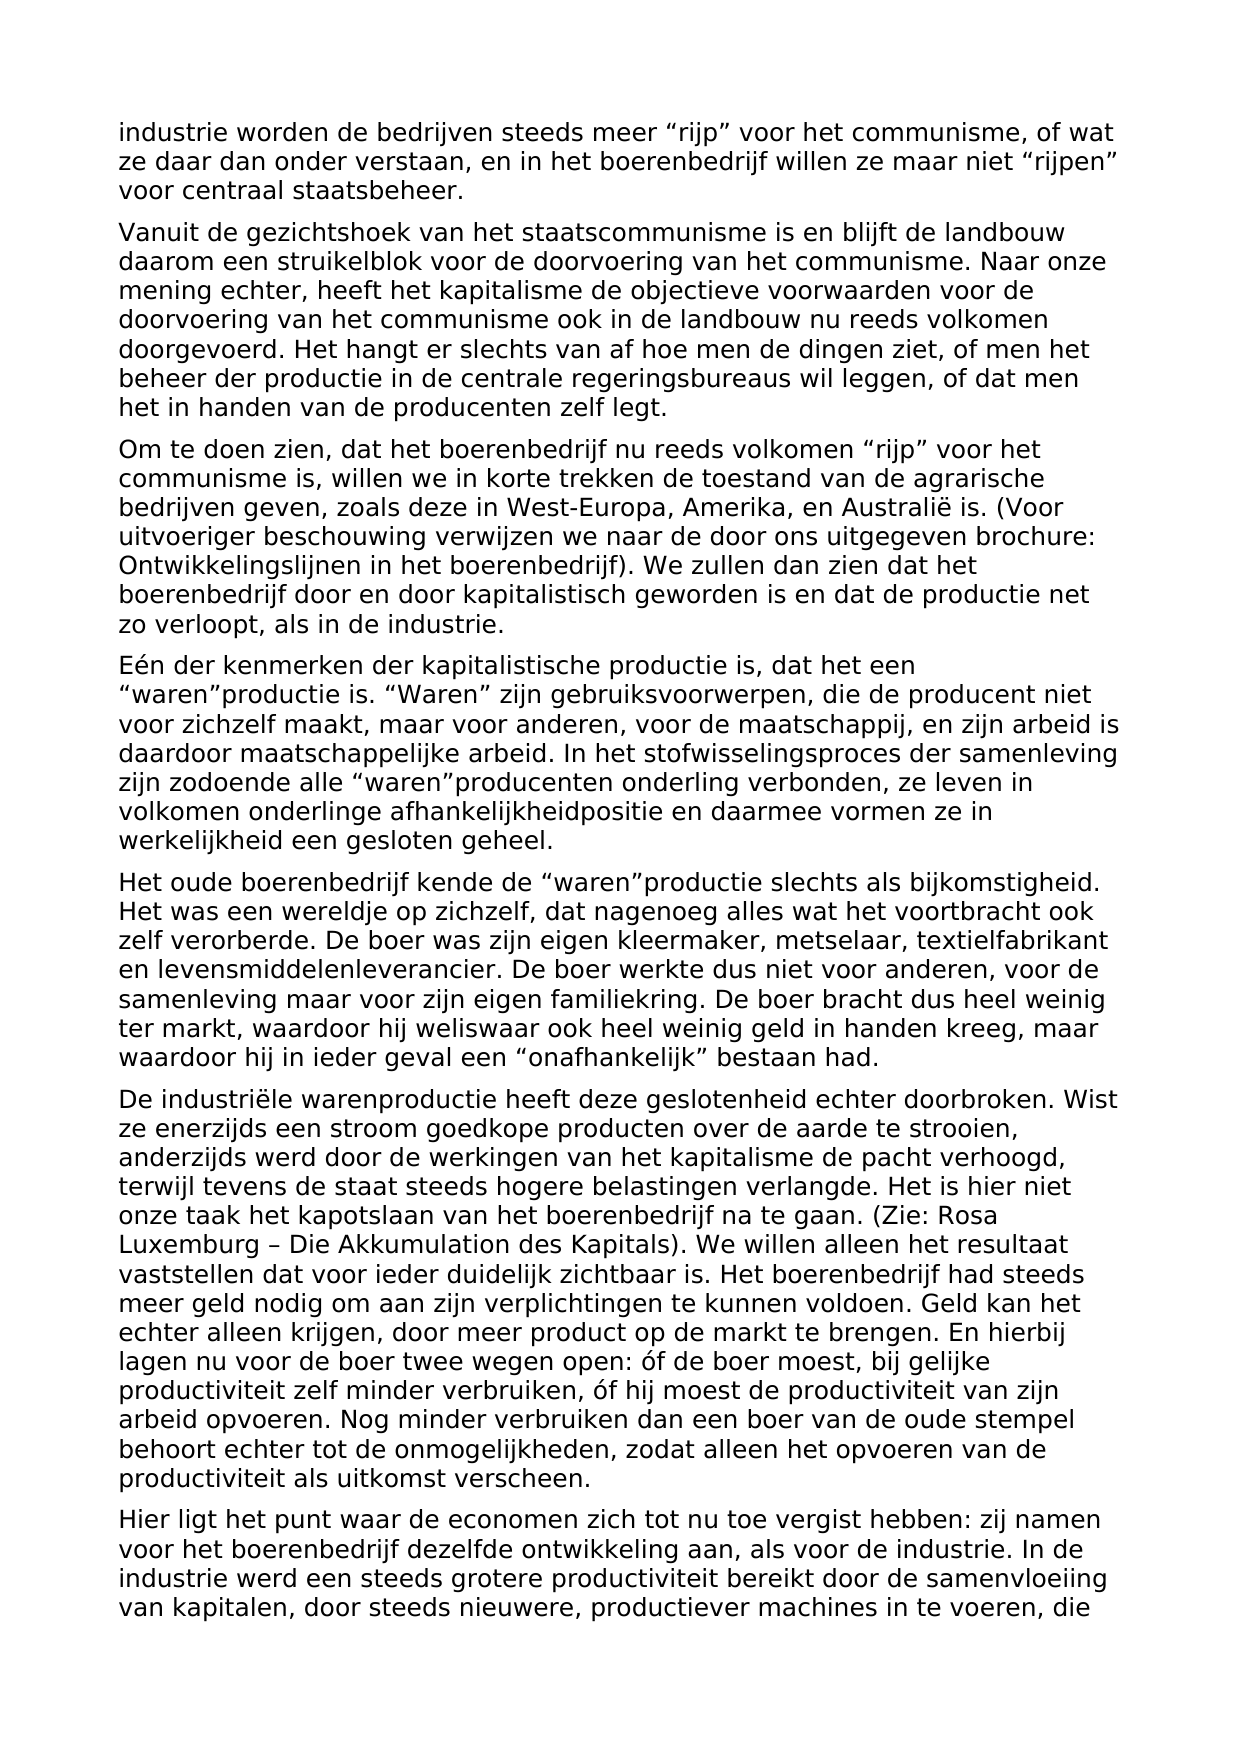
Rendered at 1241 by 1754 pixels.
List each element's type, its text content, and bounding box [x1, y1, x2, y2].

text De industriële warenproductie heeft deze geslotenheid echter doorbroken. Wist ze enerzijds een stroom goedkope producten over de aarde te strooien, anderzijds werd door de werkingen van het kapitalisme de pacht verhoogd, terwijl tevens de staat steeds hogere belastingen verlangde. Het is hier niet onze taak het kapotslaan van het boerenbedrijf na te gaan. (Zie: Rosa Luxemburg – Die Akkumulation des Kapitals). We willen alleen het resultaat vaststellen dat voor ieder duidelijk zichtbaar is. Het boerenbedrijf had steeds meer geld nodig om aan zijn verplichtingen te kunnen voldoen. Geld kan het echter alleen krijgen, door meer product op de markt te brengen. En hierbij lagen nu voor de boer twee wegen open: óf de boer moest, bij gelijke productiviteit zelf minder verbruiken, óf hij moest de productiviteit van zijn arbeid opvoeren. Nog minder verbruiken dan een boer van de oude stempel behoort echter tot de onmogelijkheden, zodat alleen het opvoeren van de productiviteit als uitkomst verscheen. [118, 1085, 1122, 1493]
text industrie worden de bedrijven steeds meer “rijp” voor het communisme, of wat ze daar dan onder verstaan, en in het boerenbedrijf willen ze maar niet “rijpen” voor centraal staatsbeheer. [118, 118, 1122, 206]
text Om te doen zien, dat het boerenbedrijf nu reeds volkomen “rijp” voor het communisme is, willen we in korte trekken de toestand van de agrarische bedrijven geven, zoals deze in West-Europa, Amerika, en Australië is. (Voor uitvoeriger beschouwing verwijzen we naar de door ons uitgegeven brochure: Ontwikkelingslijnen in het boerenbedrijf). We zullen dan zien dat het boerenbedrijf door en door kapitalistisch geworden is en dat de productie net zo verloopt, als in de industrie. [118, 435, 1122, 639]
text Vanuit de gezichtshoek van het staatscommunisme is en blijft de landbouw daarom een struikelblok voor de doorvoering van het communisme. Naar onze mening echter, heeft het kapitalisme de objectieve voorwaarden voor de doorvoering van het communisme ook in de landbouw nu reeds volkomen doorgevoerd. Het hangt er slechts van af hoe men de dingen ziet, of men het beheer der productie in de centrale regeringsbureaus wil leggen, of dat men het in handen van de producenten zelf legt. [118, 218, 1122, 422]
text Het oude boerenbedrijf kende de “waren”productie slechts als bijkomstigheid. Het was een wereldje op zichzelf, dat nagenoeg alles wat het voortbracht ook zelf verorberde. De boer was zijn eigen kleermaker, metselaar, textielfabrikant en levensmiddelenleverancier. De boer werkte dus niet voor anderen, voor de samenleving maar voor zijn eigen familiekring. De boer bracht dus heel weinig ter markt, waardoor hij weliswaar ook heel weinig geld in handen kreeg, maar waardoor hij in ieder geval een “onafhankelijk” bestaan had. [118, 868, 1122, 1072]
text Eén der kenmerken der kapitalistische productie is, dat het een “waren”productie is. “Waren” zijn gebruiksvoorwerpen, die de producent niet voor zichzelf maakt, maar voor anderen, voor de maatschappij, en zijn arbeid is daardoor maatschappelijke arbeid. In het stofwisselingsproces der samenleving zijn zodoende alle “waren”producenten onderling verbonden, ze leven in volkomen onderlinge afhankelijkheidpositie en daarmee vormen ze in werkelijkheid een gesloten geheel. [118, 651, 1122, 856]
text Hier ligt het punt waar de economen zich tot nu toe vergist hebben: zij namen voor het boerenbedrijf dezelfde ontwikkeling aan, als voor de industrie. In de industrie werd een steeds grotere productiviteit bereikt door de samenvloeiing van kapitalen, door steeds nieuwere, productiever machines in te voeren, die [118, 1506, 1122, 1622]
